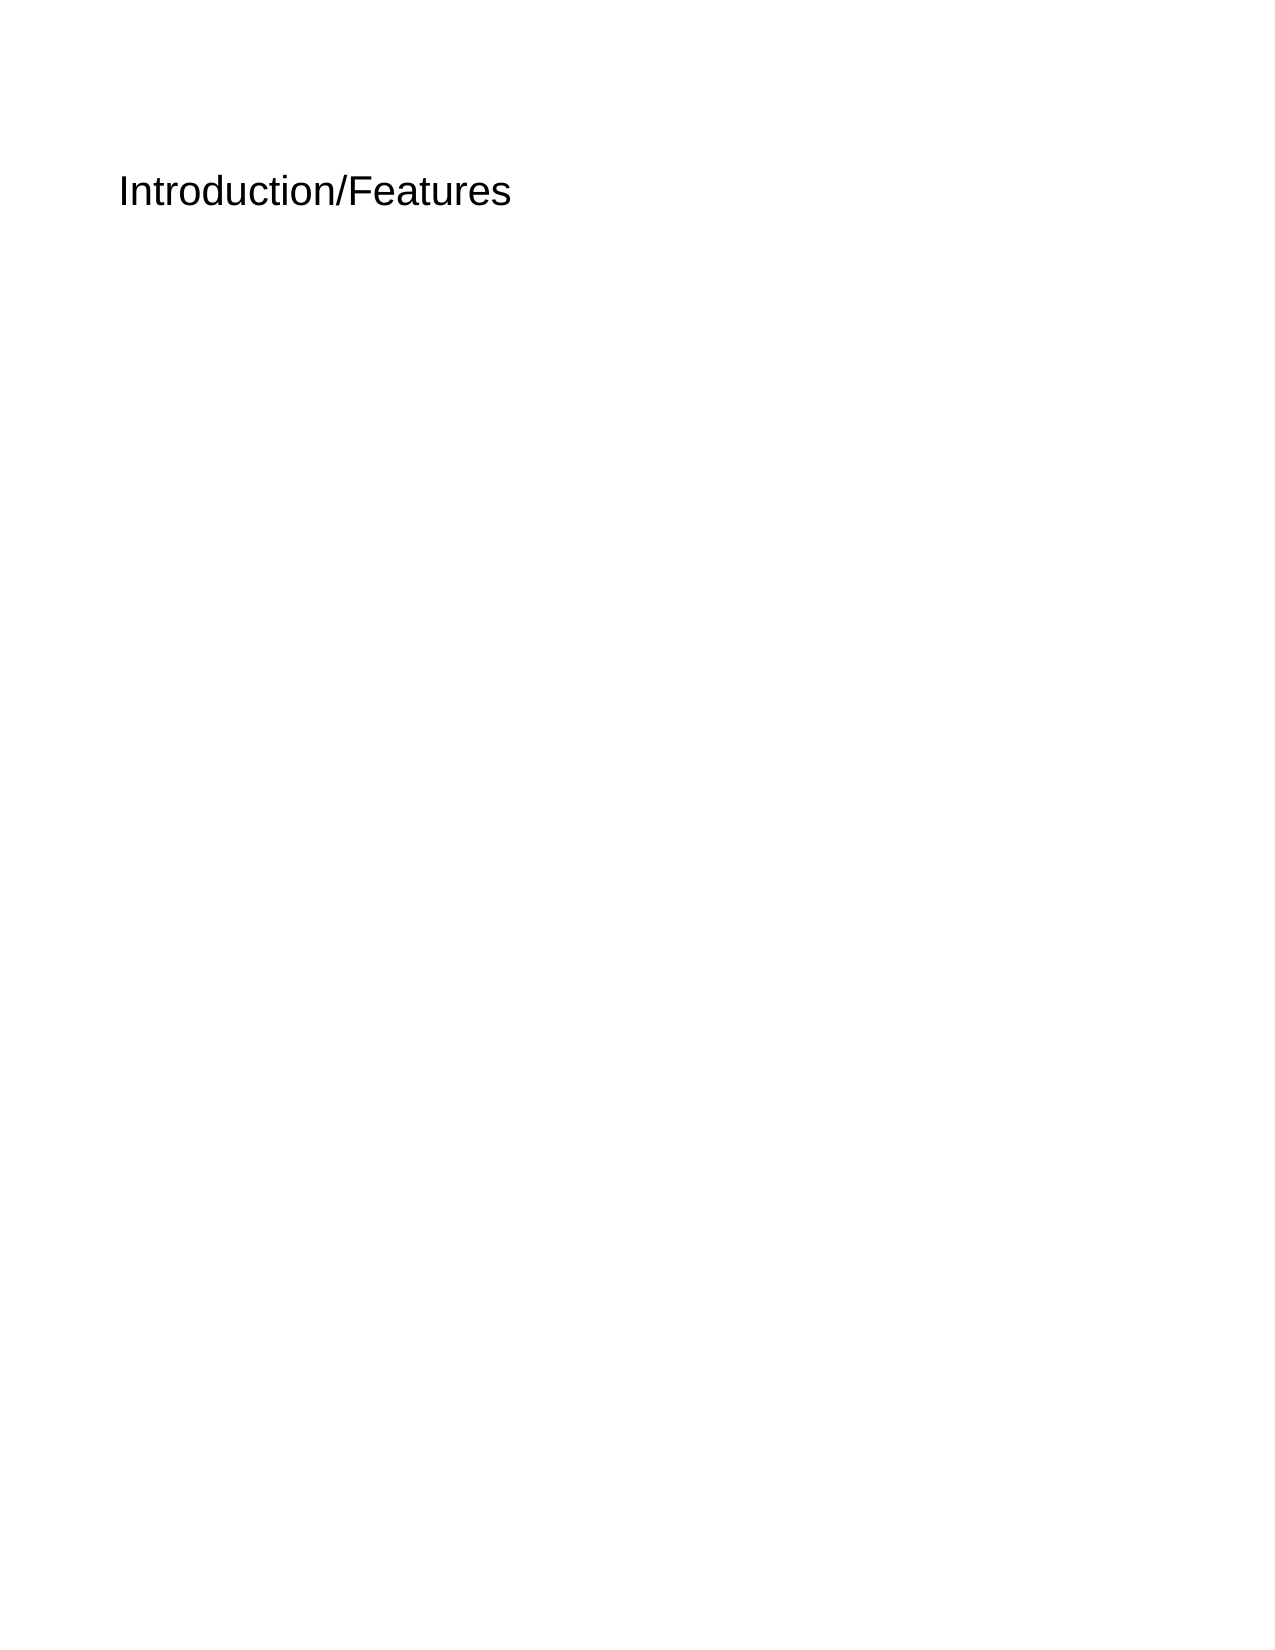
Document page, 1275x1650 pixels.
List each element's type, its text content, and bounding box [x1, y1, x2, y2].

text Introduction/Features [118, 166, 1157, 214]
